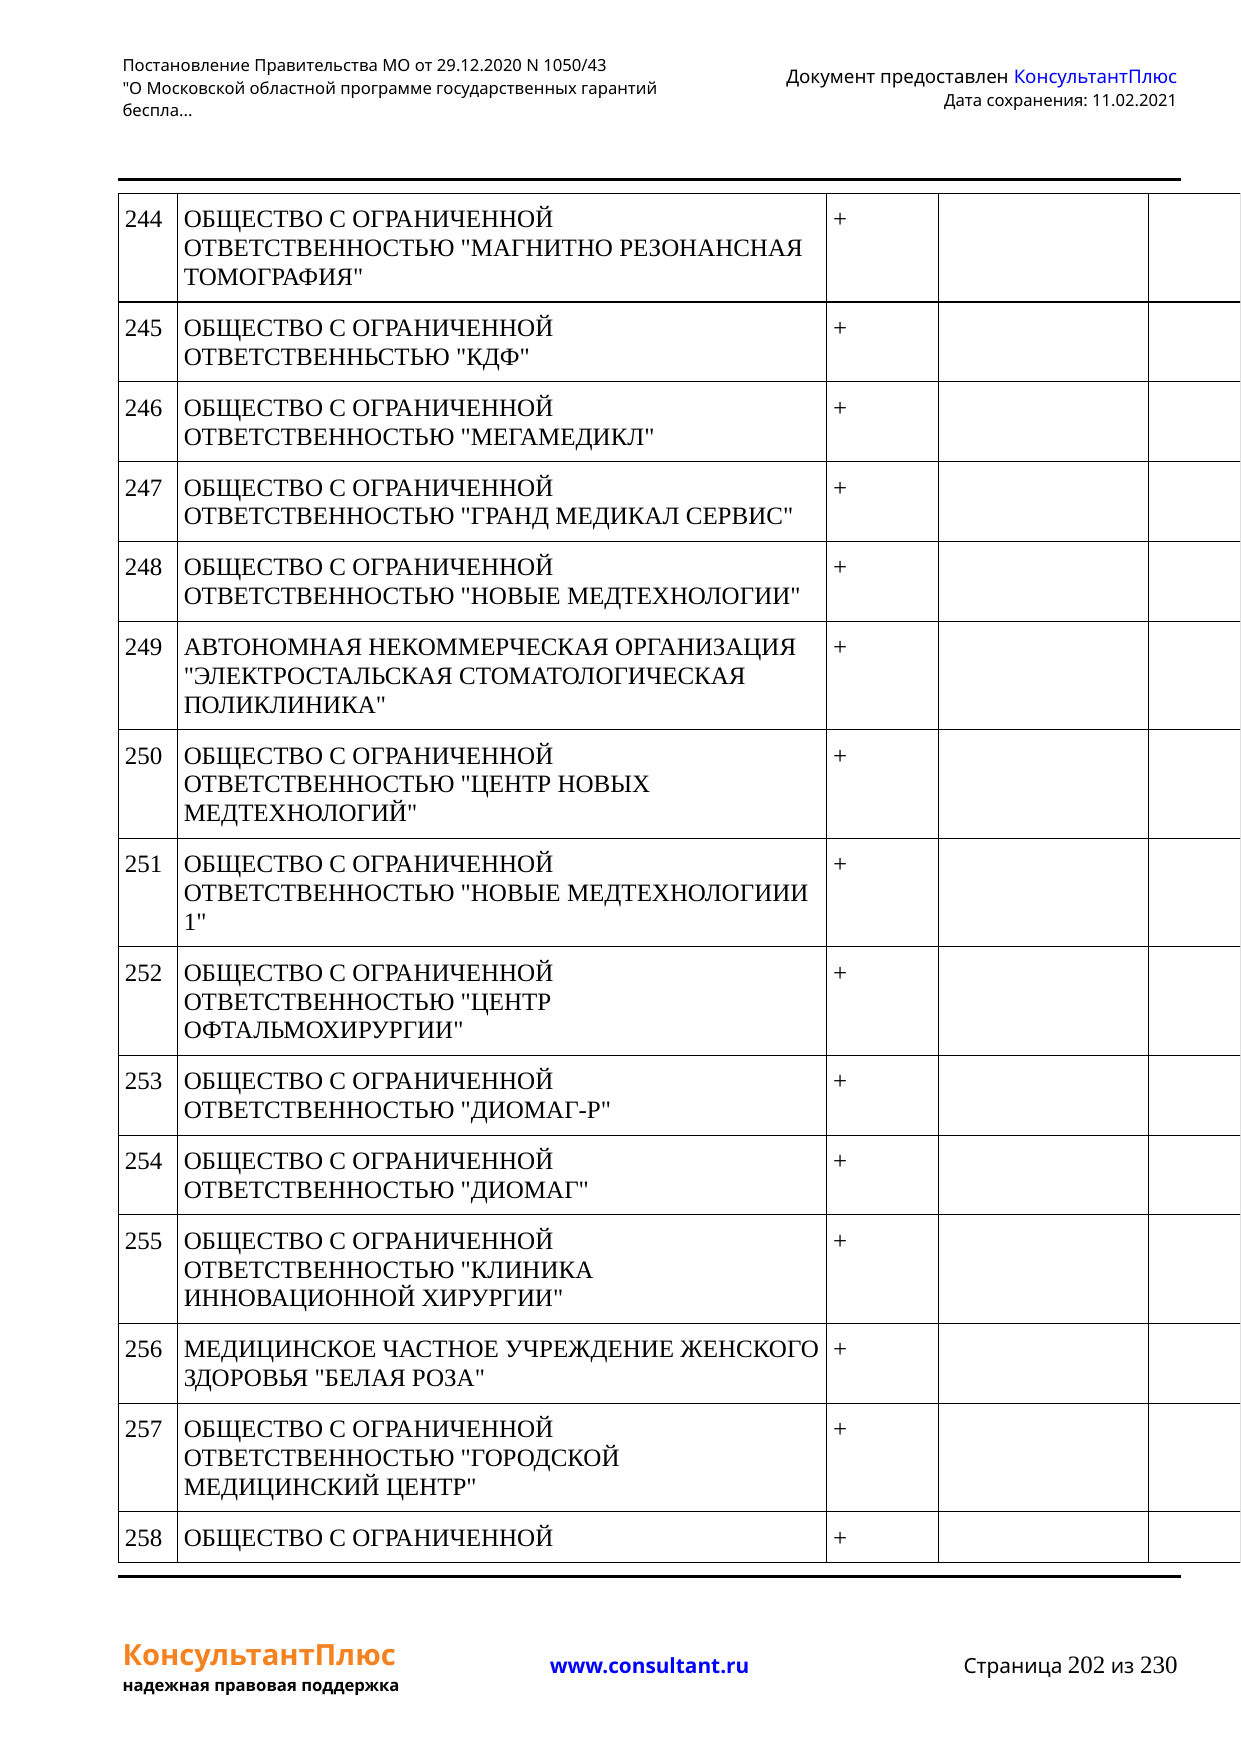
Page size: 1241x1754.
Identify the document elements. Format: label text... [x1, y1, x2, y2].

table_cell 257 [119, 1404, 177, 1511]
table_cell [1149, 839, 1240, 946]
table_cell [939, 1136, 1148, 1214]
table_cell + [827, 382, 938, 461]
table_cell ОБЩЕСТВО С ОГРАНИЧЕННОЙ ОТВЕТСТВЕННОСТЬЮ "ДИОМАГ" [178, 1136, 826, 1214]
table_cell ОБЩЕСТВО С ОГРАНИЧЕННОЙ ОТВЕТСТВЕННОСТЬЮ "ГОРОДСКОЙ МЕДИЦИНСКИЙ ЦЕНТР" [178, 1404, 826, 1511]
table_cell [1149, 1324, 1240, 1403]
table_cell ОБЩЕСТВО С ОГРАНИЧЕННОЙ ОТВЕТСТВЕННОСТЬЮ "ГРАНД МЕДИКАЛ СЕРВИС" [178, 462, 826, 541]
table_cell + [827, 730, 938, 838]
table_cell МЕДИЦИНСКОЕ ЧАСТНОЕ УЧРЕЖДЕНИЕ ЖЕНСКОГО ЗДОРОВЬЯ "БЕЛАЯ РОЗА" [178, 1324, 826, 1403]
table_cell [939, 462, 1148, 541]
table_cell + [827, 1215, 938, 1323]
table_cell 251 [119, 839, 177, 946]
table_cell + [827, 542, 938, 621]
table_cell [939, 1404, 1148, 1511]
table_cell [939, 730, 1148, 838]
table_cell 256 [119, 1324, 177, 1403]
table_cell + [827, 947, 938, 1055]
table_cell + [827, 303, 938, 381]
table_cell + [827, 1324, 938, 1403]
table_cell [939, 382, 1148, 461]
table_cell [939, 1324, 1148, 1403]
table_cell 248 [119, 542, 177, 621]
table_cell ОБЩЕСТВО С ОГРАНИЧЕННОЙ ОТВЕТСТВЕННОСТЬЮ "МАГНИТНО РЕЗОНАНСНАЯ ТОМОГРАФИЯ" [178, 194, 826, 301]
table_cell [1149, 622, 1240, 729]
table_cell [1149, 303, 1240, 381]
table_cell + [827, 1136, 938, 1214]
table_cell [1149, 382, 1240, 461]
table_cell + [827, 1512, 938, 1562]
table_cell ОБЩЕСТВО С ОГРАНИЧЕННОЙ ОТВЕТСТВЕННЬСТЬЮ "КДФ" [178, 303, 826, 381]
table_cell + [827, 622, 938, 729]
table_cell [1149, 1136, 1240, 1214]
table_cell [1149, 462, 1240, 541]
table_cell 254 [119, 1136, 177, 1214]
table_cell 244 [119, 194, 177, 301]
table_cell 250 [119, 730, 177, 838]
table_cell + [827, 462, 938, 541]
table_cell ОБЩЕСТВО С ОГРАНИЧЕННОЙ ОТВЕТСТВЕННОСТЬЮ "НОВЫЕ МЕДТЕХНОЛОГИИИ 1" [178, 839, 826, 946]
table_cell ОБЩЕСТВО С ОГРАНИЧЕННОЙ ОТВЕТСТВЕННОСТЬЮ "КЛИНИКА ИННОВАЦИОННОЙ ХИРУРГИИ" [178, 1215, 826, 1323]
table_cell [939, 194, 1148, 301]
table_cell [939, 1215, 1148, 1323]
table_cell 252 [119, 947, 177, 1055]
table_cell [939, 947, 1148, 1055]
table_cell 247 [119, 462, 177, 541]
table_cell 246 [119, 382, 177, 461]
table_cell [1149, 730, 1240, 838]
table_cell [939, 303, 1148, 381]
table_cell ОБЩЕСТВО С ОГРАНИЧЕННОЙ [178, 1512, 826, 1562]
table_cell [1149, 194, 1240, 301]
table_cell [1149, 1404, 1240, 1511]
table_cell ОБЩЕСТВО С ОГРАНИЧЕННОЙ ОТВЕТСТВЕННОСТЬЮ "ЦЕНТР НОВЫХ МЕДТЕХНОЛОГИЙ" [178, 730, 826, 838]
table_cell 245 [119, 303, 177, 381]
table_cell + [827, 1056, 938, 1134]
table_cell [1149, 1512, 1240, 1562]
table_cell [1149, 1215, 1240, 1323]
table_cell + [827, 839, 938, 946]
table_cell 253 [119, 1056, 177, 1134]
table_cell + [827, 1404, 938, 1511]
table_cell 255 [119, 1215, 177, 1323]
table_cell ОБЩЕСТВО С ОГРАНИЧЕННОЙ ОТВЕТСТВЕННОСТЬЮ "МЕГАМЕДИКЛ" [178, 382, 826, 461]
table_cell [939, 1512, 1148, 1562]
table_cell ОБЩЕСТВО С ОГРАНИЧЕННОЙ ОТВЕТСТВЕННОСТЬЮ "ЦЕНТР ОФТАЛЬМОХИРУРГИИ" [178, 947, 826, 1055]
table_cell [939, 1056, 1148, 1134]
table_cell + [827, 194, 938, 301]
table_cell [939, 839, 1148, 946]
table_cell [939, 622, 1148, 729]
table_cell [939, 542, 1148, 621]
table_cell [1149, 542, 1240, 621]
table_cell АВТОНОМНАЯ НЕКОММЕРЧЕСКАЯ ОРГАНИЗАЦИЯ "ЭЛЕКТРОСТАЛЬСКАЯ СТОМАТОЛОГИЧЕСКАЯ ПОЛИКЛИНИКА" [178, 622, 826, 729]
table_cell [1149, 947, 1240, 1055]
table_cell [1149, 1056, 1240, 1134]
table_cell ОБЩЕСТВО С ОГРАНИЧЕННОЙ ОТВЕТСТВЕННОСТЬЮ "НОВЫЕ МЕДТЕХНОЛОГИИ" [178, 542, 826, 621]
table_cell ОБЩЕСТВО С ОГРАНИЧЕННОЙ ОТВЕТСТВЕННОСТЬЮ "ДИОМАГ-Р" [178, 1056, 826, 1134]
table_cell 249 [119, 622, 177, 729]
table_cell 258 [119, 1512, 177, 1562]
